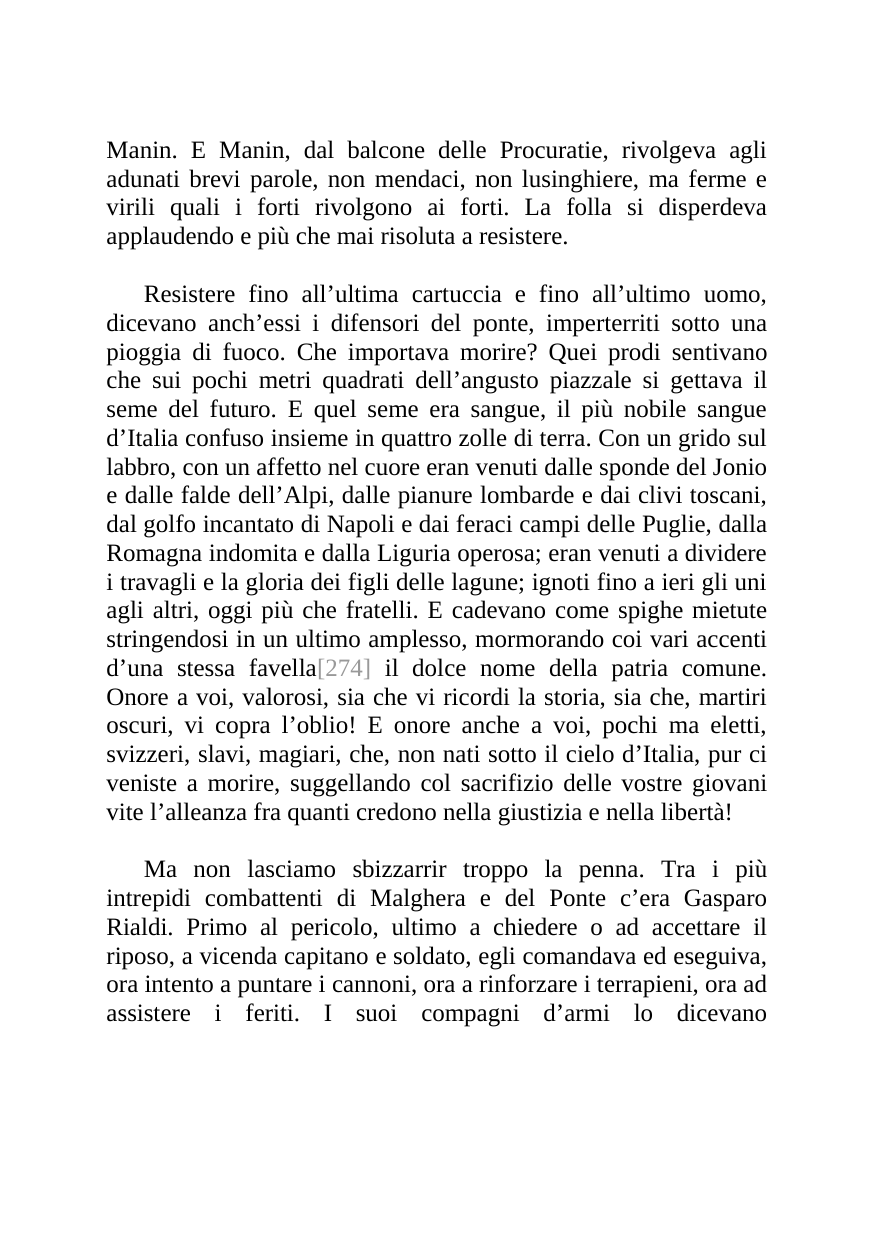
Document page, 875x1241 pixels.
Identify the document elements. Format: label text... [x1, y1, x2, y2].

text Manin. E Manin, dal balcone delle Procuratie, rivolgeva agli adunati brevi parole, non mendaci, non lusinghiere, ma ferme e virili quali i forti rivolgono ai forti. La folla si disperdeva applaudendo e più che mai risoluta a resistere. [106, 135, 768, 250]
text Resistere fino all’ultima cartuccia e fino all’ultimo uomo, dicevano anch’essi i difensori del ponte, imperterriti sotto una pioggia di fuoco. Che importava morire? Quei prodi sentivano che sui pochi metri quadrati dell’angusto piazzale si gettava il seme del futuro. E quel seme era sangue, il più nobile sangue d’Italia confuso insieme in quattro zolle di terra. Con un grido sul labbro, con un affetto nel cuore eran venuti dalle sponde del Jonio e dalle falde dell’Alpi, dalle pianure lombarde e dai clivi toscani, dal golfo incantato di Napoli e dai feraci campi delle Puglie, dalla Romagna indomita e dalla Liguria operosa; eran venuti a dividere i travagli e la gloria dei figli delle lagune; ignoti fino a ieri gli uni agli altri, oggi più che fratelli. E cadevano come spighe mietute stringendosi in un ultimo amplesso, mormorando coi vari accenti d’una stessa favella[274] il dolce nome della patria comune. Onore a voi, valorosi, sia che vi ricordi la storia, sia che, martiri oscuri, vi copra l’oblio! E onore anche a voi, pochi ma eletti, svizzeri, slavi, magiari, che, non nati sotto il cielo d’Italia, pur ci veniste a morire, suggellando col sacrifizio delle vostre giovani vite l’alleanza fra quanti credono nella giustizia e nella libertà! [106, 279, 768, 825]
text Ma non lasciamo sbizzarrir troppo la penna. Tra i più intrepidi combattenti di Malghera e del Ponte c’era Gasparo Rialdi. Primo al pericolo, ultimo a chiedere o ad accettare il riposo, a vicenda capitano e soldato, egli comandava ed eseguiva, ora intento a puntare i cannoni, ora a rinforzare i terrapieni, ora ad assistere i feriti. I suoi compagni d’armi lo dicevano [106, 854, 768, 1027]
